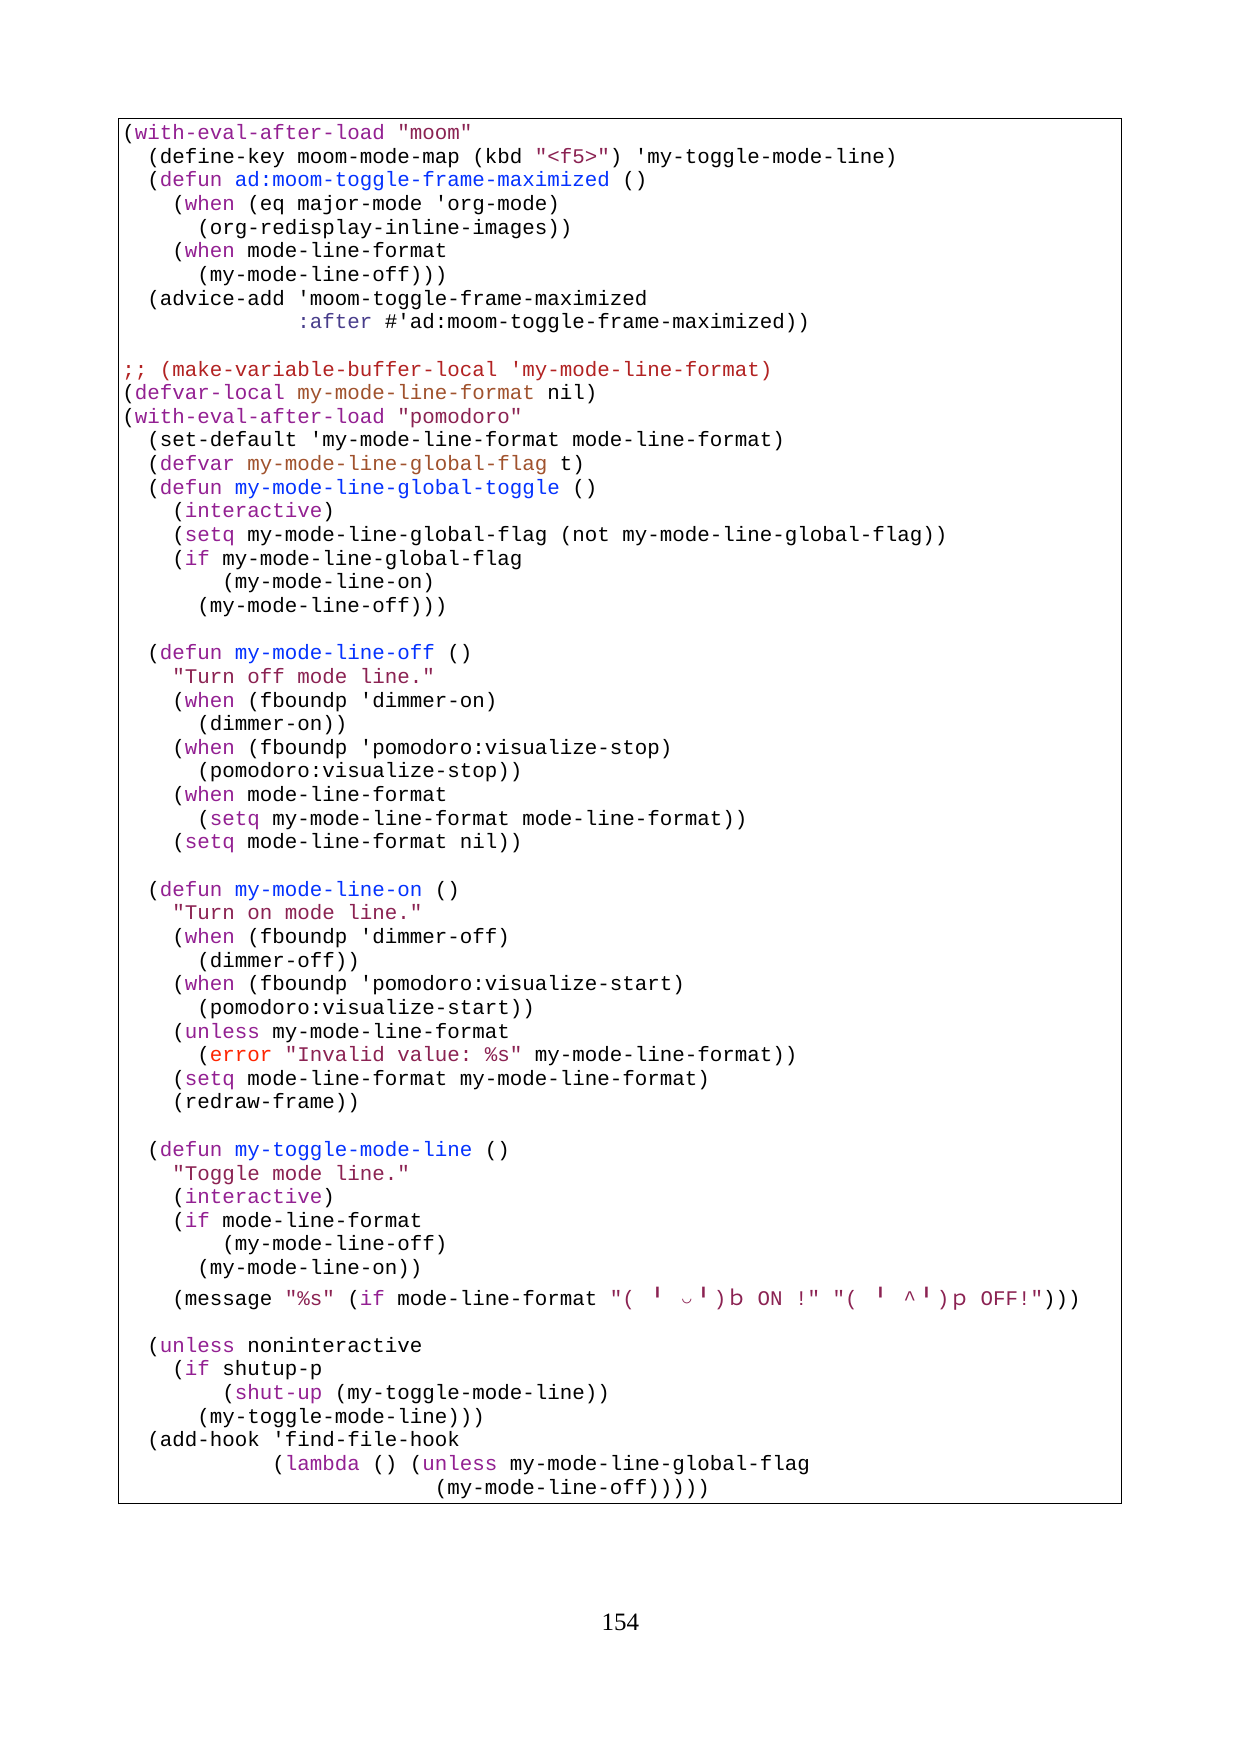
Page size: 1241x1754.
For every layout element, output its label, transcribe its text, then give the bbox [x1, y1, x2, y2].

text (if shutup-p [119, 1354, 1121, 1378]
text (with-eval-after-load "pomodoro" [119, 402, 1121, 426]
text (my-mode-line-off))))) [119, 1473, 1121, 1503]
text (my-mode-line-off))) [119, 591, 1121, 615]
text (pomodoro:visualize-start)) [119, 993, 1121, 1017]
text (error "Invalid value: %s" my-mode-line-format)) [119, 1040, 1121, 1064]
text (unless my-mode-line-format [119, 1017, 1121, 1040]
text (message "%s" (if mode-line-format "( ╹ ◡╹)ｂ ON !" "( ╹ ^╹)ｐ OFF!"))) [119, 1277, 1121, 1307]
text (when (fboundp 'dimmer-on) [119, 686, 1121, 709]
text "Toggle mode line." [119, 1158, 1121, 1182]
text (if my-mode-line-global-flag [119, 544, 1121, 567]
text (defvar my-mode-line-global-flag t) [119, 449, 1121, 473]
text (shut-up (my-toggle-mode-line)) [119, 1378, 1121, 1402]
text (setq my-mode-line-global-flag (not my-mode-line-global-flag)) [119, 520, 1121, 544]
text (when (fboundp 'dimmer-off) [119, 922, 1121, 946]
text (unless noninteractive [119, 1331, 1121, 1354]
text (interactive) [119, 1182, 1121, 1206]
text (defvar-local my-mode-line-format nil) [119, 378, 1121, 402]
text (when (eq major-mode 'org-mode) [119, 189, 1121, 213]
text (my-mode-line-off) [119, 1229, 1121, 1253]
text (my-mode-line-on)) [119, 1253, 1121, 1277]
text (setq mode-line-format my-mode-line-format) [119, 1064, 1121, 1088]
text (advice-add 'moom-toggle-frame-maximized [119, 284, 1121, 307]
text (setq mode-line-format nil)) [119, 827, 1121, 851]
text (defun my-mode-line-global-toggle () [119, 473, 1121, 496]
text (when mode-line-format [119, 236, 1121, 260]
text (defun my-toggle-mode-line () [119, 1135, 1121, 1158]
text "Turn off mode line." [119, 662, 1121, 686]
text :after #'ad:moom-toggle-frame-maximized)) [119, 307, 1121, 331]
text (when (fboundp 'pomodoro:visualize-stop) [119, 733, 1121, 757]
text (defun ad:moom-toggle-frame-maximized () [119, 165, 1121, 189]
text ;; (make-variable-buffer-local 'my-mode-line-format) [119, 354, 1121, 378]
text (my-toggle-mode-line))) [119, 1402, 1121, 1425]
text (set-default 'my-mode-line-format mode-line-format) [119, 426, 1121, 449]
text (my-mode-line-on) [119, 567, 1121, 591]
text (dimmer-off)) [119, 946, 1121, 969]
text (redraw-frame)) [119, 1088, 1121, 1111]
text (defun my-mode-line-off () [119, 638, 1121, 662]
text (when (fboundp 'pomodoro:visualize-start) [119, 969, 1121, 993]
text (if mode-line-format [119, 1206, 1121, 1229]
text (with-eval-after-load "moom" [119, 119, 1121, 142]
text (defun my-mode-line-on () [119, 875, 1121, 898]
text (interactive) [119, 496, 1121, 520]
text "Turn on mode line." [119, 898, 1121, 922]
text (define-key moom-mode-map (kbd "<f5>") 'my-toggle-mode-line) [119, 142, 1121, 165]
text (dimmer-on)) [119, 709, 1121, 733]
text (org-redisplay-inline-images)) [119, 213, 1121, 236]
text (my-mode-line-off))) [119, 260, 1121, 284]
text (pomodoro:visualize-stop)) [119, 757, 1121, 780]
text (add-hook 'find-file-hook [119, 1425, 1121, 1449]
text (when mode-line-format [119, 780, 1121, 804]
text (lambda () (unless my-mode-line-global-flag [119, 1449, 1121, 1473]
text (setq my-mode-line-format mode-line-format)) [119, 804, 1121, 827]
